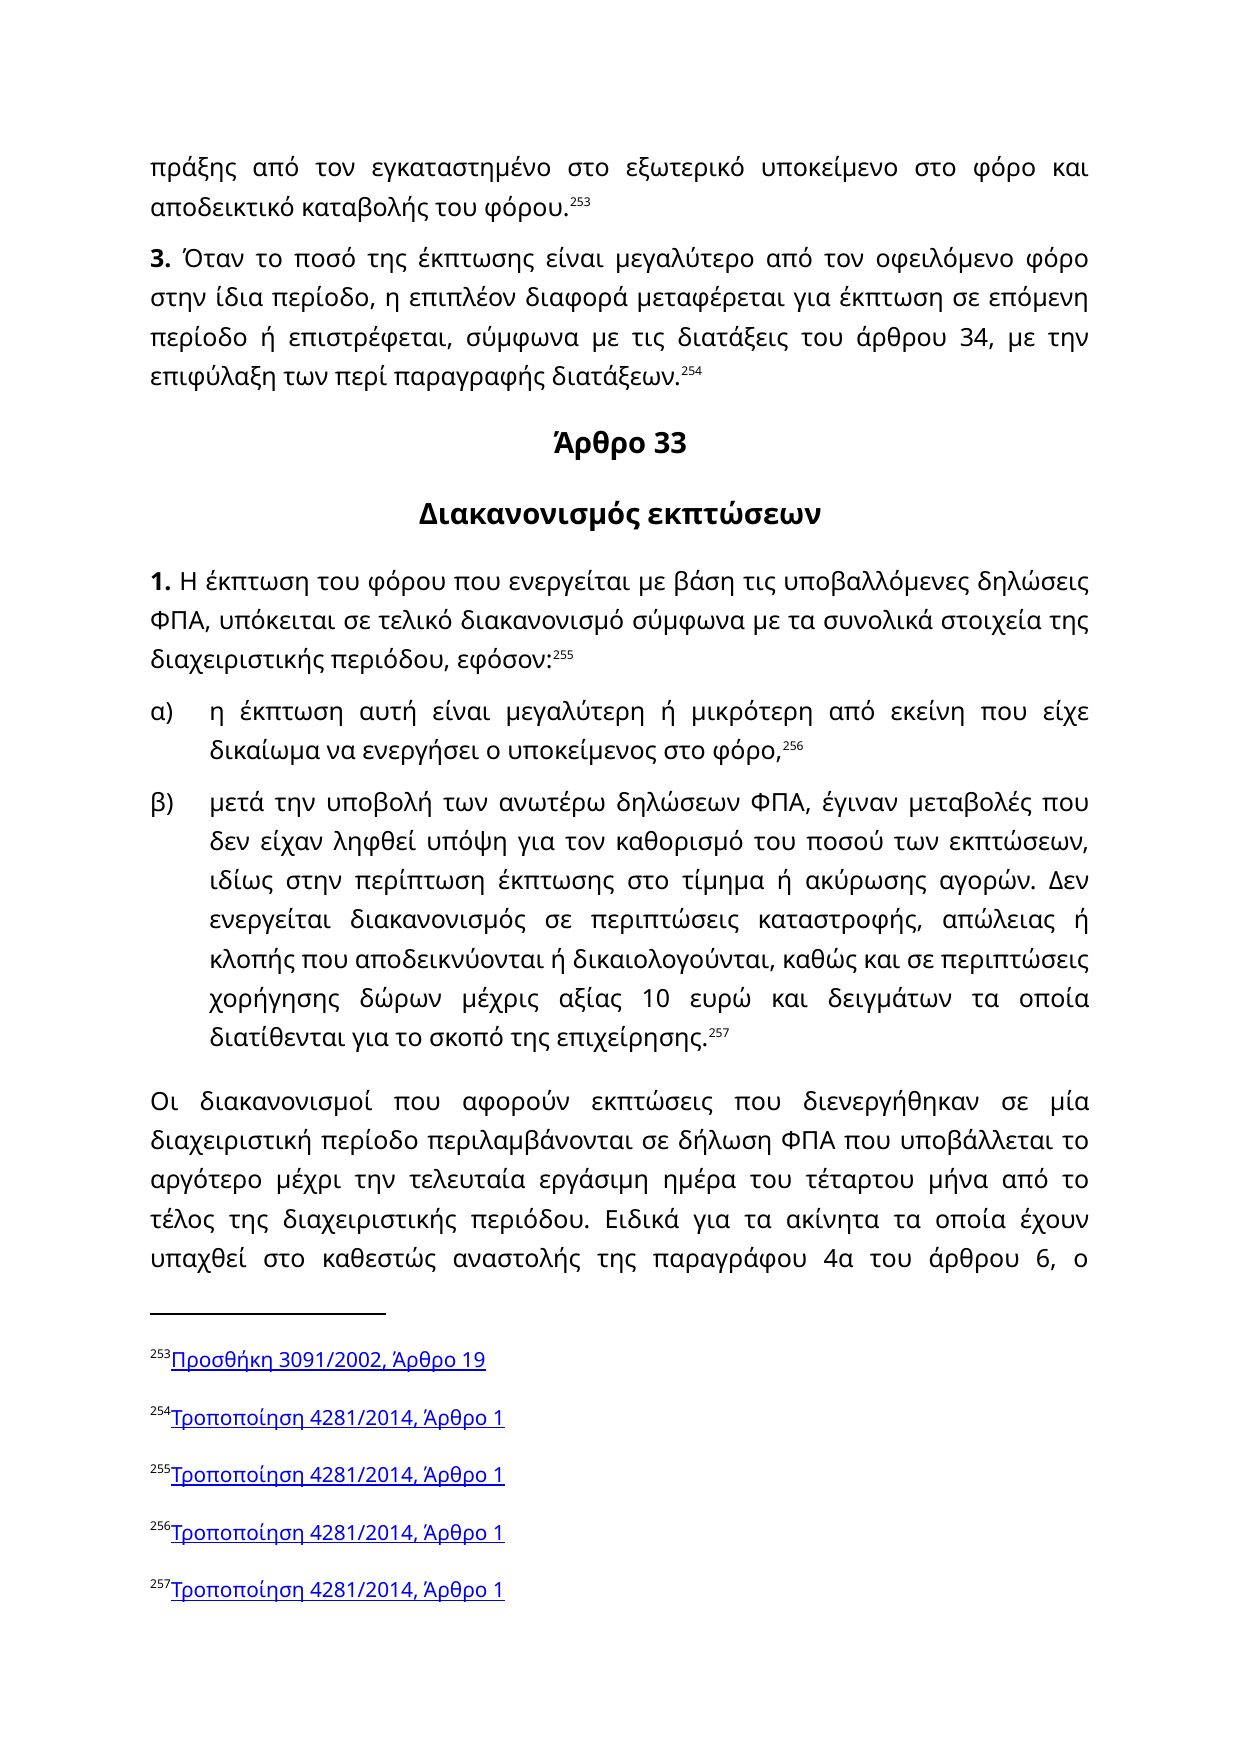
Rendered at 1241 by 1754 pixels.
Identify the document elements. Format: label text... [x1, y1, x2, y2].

text Τροποποίηση 4281/2014, Άρθρο 1 [150, 1460, 1090, 1489]
text 1. Η έκπτωση του φόρου που ενεργείται με βάση τις υποβαλλόμενες δηλώσεις ΦΠΑ, υπόκειται σε τελικό διακανονισμό σύμφωνα με τα συνολικά στοιχεία της διαχειριστικής περιόδου, εφόσον: [150, 564, 1090, 676]
list β) μετά την υποβολή των ανωτέρω δηλώσεων ΦΠΑ, έγιναν μεταβολές που δεν είχαν ληφθεί υπόψη για τον καθορισμό του ποσού των εκπτώσεων, ιδίως στην περίπτωση έκπτωσης στο τίμημα ή ακύρωσης αγορών. Δεν ενεργείται διακανονισμός σε περιπτώσεις καταστροφής, απώλειας ή κλοπής που αποδεικνύονται ή δικαιολογούνται, καθώς και σε περιπτώσεις χορήγησης δώρων μέχρις αξίας 10 ευρώ και δειγμάτων τα οποία διατίθενται για το σκοπό της επιχείρησης. [150, 784, 1090, 1054]
text Τροποποίηση 4281/2014, Άρθρο 1 [150, 1403, 1090, 1431]
subtitle Άρθρο 33 [150, 422, 1090, 462]
text Οι διακανονισμοί που αφορούν εκπτώσεις που διενεργήθηκαν σε μία διαχειριστική περίοδο περιλαμβάνονται σε δήλωση ΦΠΑ που υποβάλλεται το αργότερο μέχρι την τελευταία εργάσιμη ημέρα του τέταρτου μήνα από το τέλος της διαχειριστικής περιόδου. Ειδικά για τα ακίνητα τα οποία έχουν υπαχθεί στο καθεστώς αναστολής της παραγράφου 4α του άρθρου 6, ο [150, 1084, 1090, 1274]
text πράξης από τον εγκαταστημένο στο εξωτερικό υποκείμενο στο φόρο και αποδεικτικό καταβολής του φόρου. [150, 150, 1090, 223]
list α) η έκπτωση αυτή είναι μεγαλύτερη ή μικρότερη από εκείνη που είχε δικαίωμα να ενεργήσει ο υποκείμενος στο φόρο, [150, 694, 1090, 767]
text 3. Όταν το ποσό της έκπτωσης είναι μεγαλύτερο από τον οφειλόμενο φόρο στην ίδια περίοδο, η επιπλέον διαφορά μεταφέρεται για έκπτωση σε επόμενη περίοδο ή επιστρέφεται, σύμφωνα με τις διατάξεις του άρθρου 34, με την επιφύλαξη των περί παραγραφής διατάξεων. [150, 241, 1090, 392]
text Προσθήκη 3091/2002, Άρθρο 19 [150, 1345, 1090, 1373]
subtitle Διακανονισμός εκπτώσεων [150, 493, 1090, 533]
text Τροποποίηση 4281/2014, Άρθρο 1 [150, 1576, 1090, 1604]
text Τροποποίηση 4281/2014, Άρθρο 1 [150, 1518, 1090, 1546]
